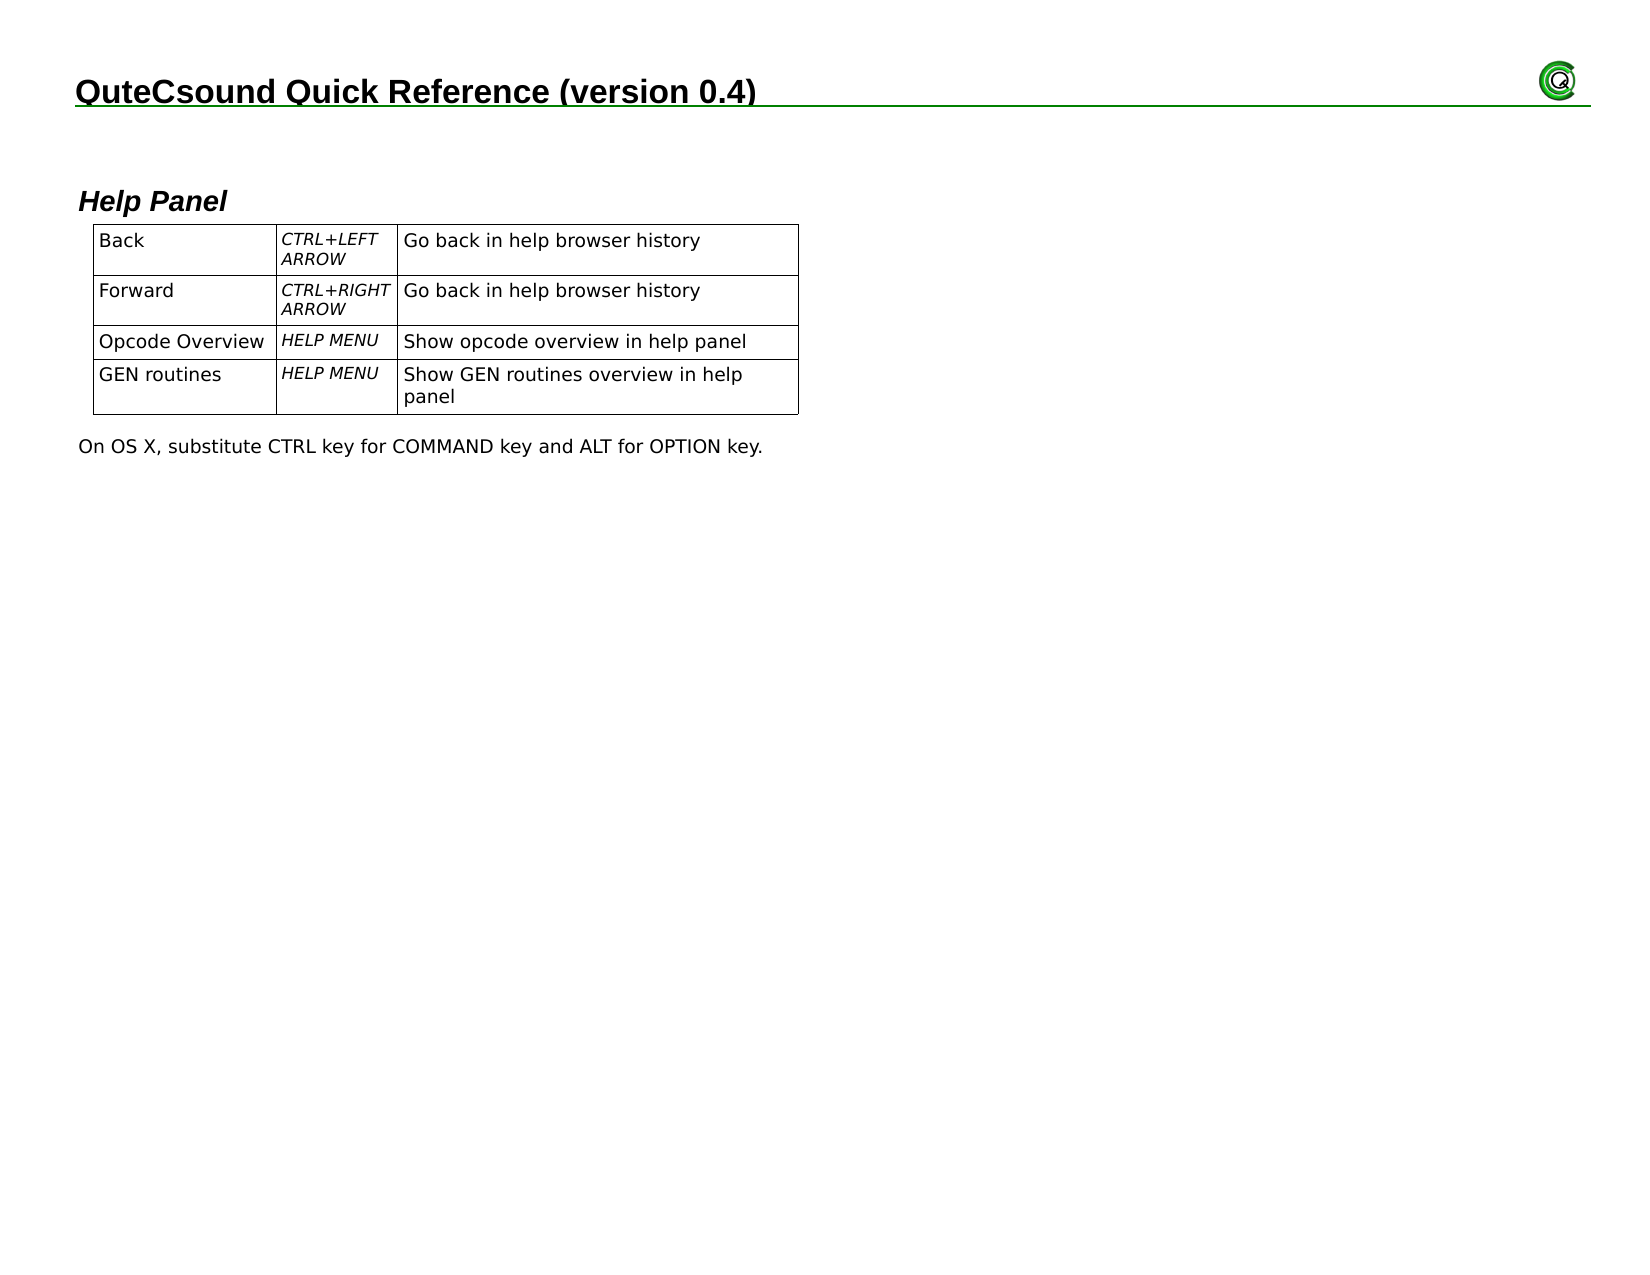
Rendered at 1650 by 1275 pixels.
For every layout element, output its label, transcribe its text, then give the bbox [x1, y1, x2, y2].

table_cell Opcode Overview [94, 326, 276, 358]
table_cell HELP MENU [277, 326, 397, 358]
table_header Back [94, 225, 276, 275]
picture [1534, 57, 1582, 104]
text On OS X, substitute CTRL key for COMMAND key and ALT for OPTION key. [78, 436, 813, 458]
table_header Go back in help browser history [398, 225, 798, 275]
table_cell HELP MENU [277, 360, 397, 414]
table_cell Show GEN routines overview in help panel [398, 360, 798, 414]
table_cell Forward [94, 276, 276, 325]
table_cell GEN routines [94, 360, 276, 414]
table_cell Show opcode overview in help panel [398, 326, 798, 358]
subtitle Help Panel [78, 184, 813, 218]
table_cell Go back in help browser history [398, 276, 798, 325]
table_cell CTRL+RIGHT ARROW [277, 276, 397, 325]
table_header CTRL+LEFT ARROW [277, 225, 397, 275]
